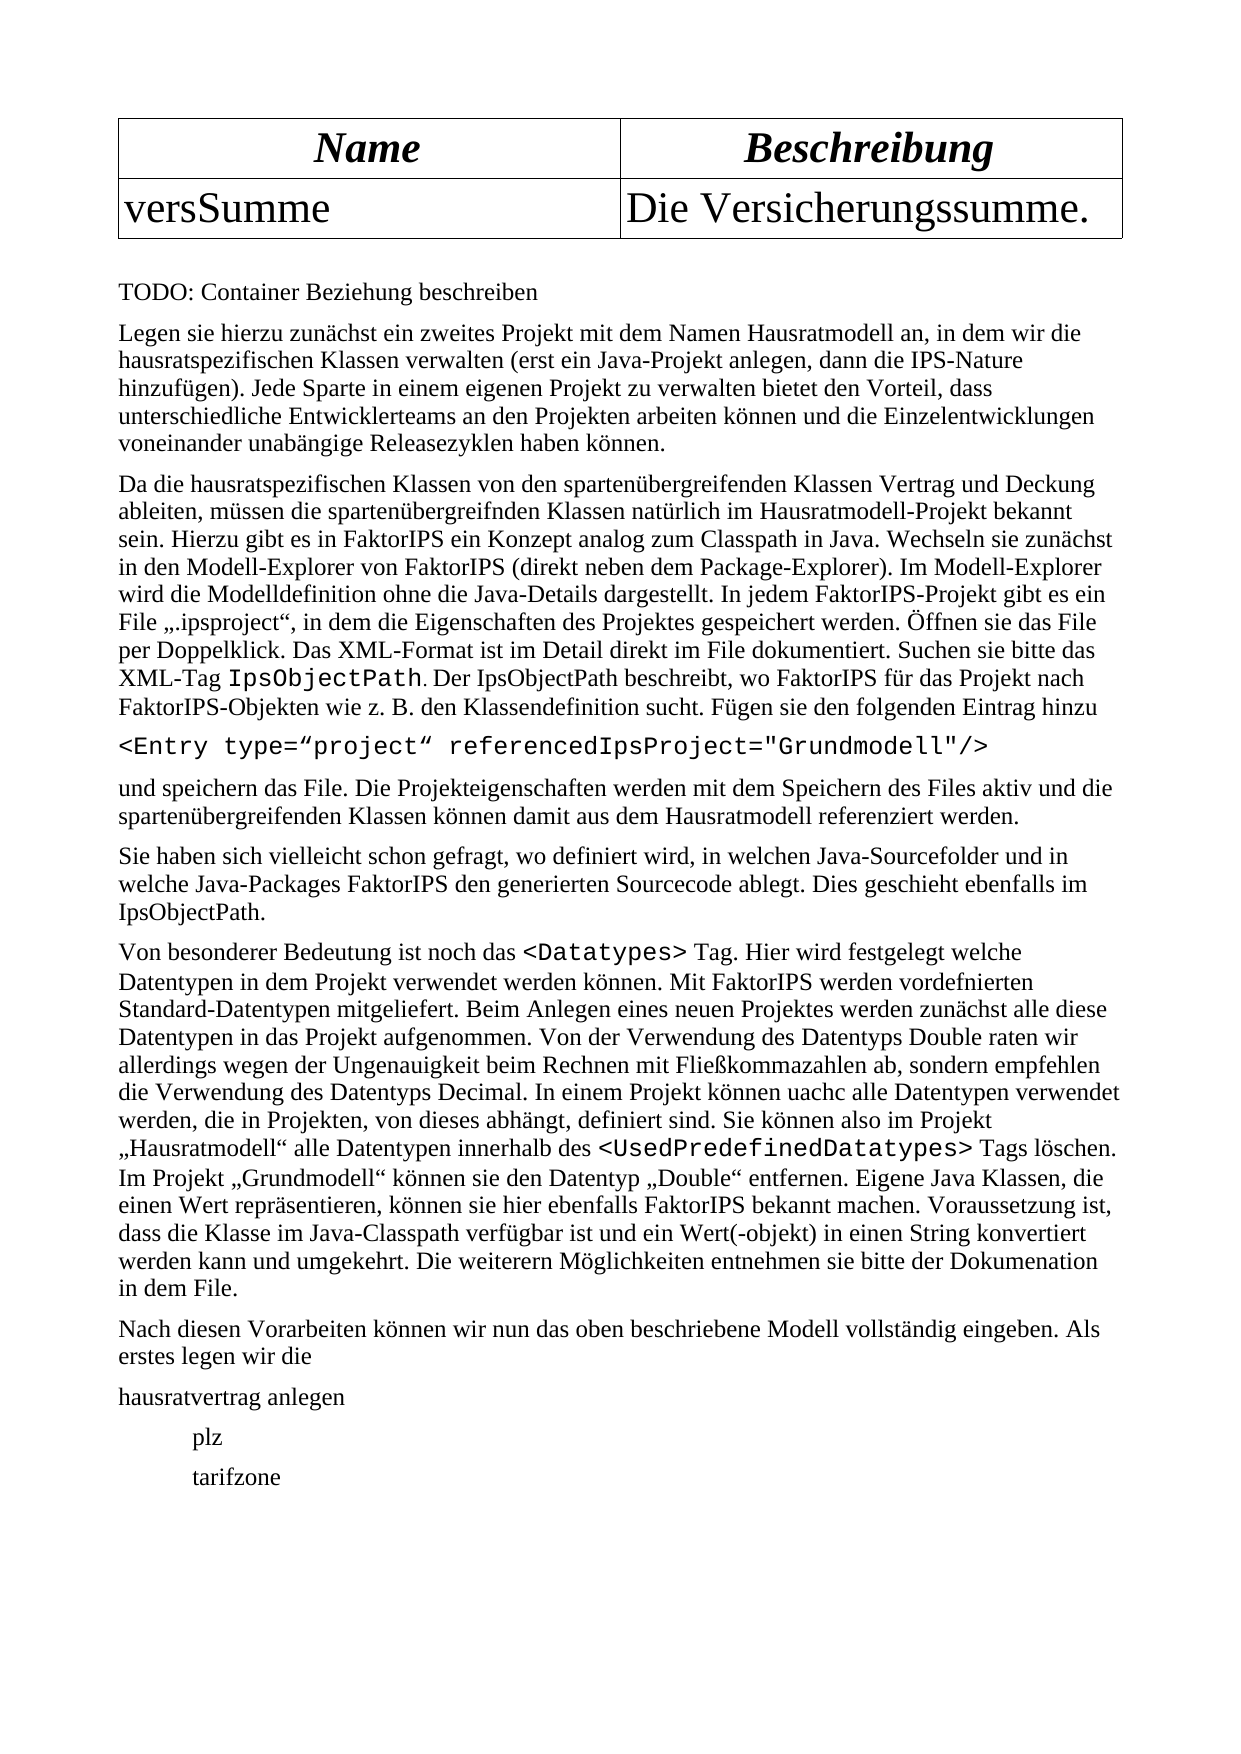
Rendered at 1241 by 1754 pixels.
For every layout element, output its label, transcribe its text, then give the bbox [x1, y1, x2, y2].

text Da die hausratspezifischen Klassen von den spartenübergreifenden Klassen Vertrag und Deckung ableiten, müssen die spartenübergreifnden Klassen natürlich im Hausratmodell-Projekt bekannt sein. Hierzu gibt es in FaktorIPS ein Konzept analog zum Classpath in Java. Wechseln sie zunächst in den Modell-Explorer von FaktorIPS (direkt neben dem Package-Explorer). Im Modell-Explorer wird die Modelldefinition ohne die Java-Details dargestellt. In jedem FaktorIPS-Projekt gibt es ein File „.ipsproject“, in dem die Eigenschaften des Projektes gespeichert werden. Öffnen sie das File per Doppelklick. Das XML-Format ist im Detail direkt im File dokumentiert. Suchen sie bitte das XML-Tag IpsObjectPath. Der IpsObjectPath beschreibt, wo FaktorIPS für das Projekt nach FaktorIPS-Objekten wie z. B. den Klassendefinition sucht. Fügen sie den folgenden Eintrag hinzu [118, 470, 1122, 721]
table_header Beschreibung [621, 119, 1122, 178]
table_header Name [119, 119, 620, 178]
table_cell Die Versicherungssumme. [621, 179, 1122, 238]
text Legen sie hierzu zunächst ein zweites Projekt mit dem Namen Hausratmodell an, in dem wir die hausratspezifischen Klassen verwalten (erst ein Java-Projekt anlegen, dann die IPS-Nature hinzufügen). Jede Sparte in einem eigenen Projekt zu verwalten bietet den Vorteil, dass unterschiedliche Entwicklerteams an den Projekten arbeiten können und die Einzelentwicklungen voneinander unabängige Releasezyklen haben können. [118, 319, 1122, 457]
text Nach diesen Vorarbeiten können wir nun das oben beschriebene Modell vollständig eingeben. Als erstes legen wir die [118, 1315, 1122, 1370]
text Sie haben sich vielleicht schon gefragt, wo definiert wird, in welchen Java-Sourcefolder und in welche Java-Packages FaktorIPS den generierten Sourcecode ablegt. Dies geschieht ebenfalls im IpsObjectPath. [118, 842, 1122, 925]
text plz [118, 1423, 1122, 1451]
table_cell versSumme [119, 179, 620, 238]
text Von besonderer Bedeutung ist noch das <Datatypes> Tag. Hier wird festgelegt welche Datentypen in dem Projekt verwendet werden können. Mit FaktorIPS werden vordefnierten Standard-Datentypen mitgeliefert. Beim Anlegen eines neuen Projektes werden zunächst alle diese Datentypen in das Projekt aufgenommen. Von der Verwendung des Datentyps Double raten wir allerdings wegen der Ungenauigkeit beim Rechnen mit Fließkommazahlen ab, sondern empfehlen die Verwendung des Datentyps Decimal. In einem Projekt können uachc alle Datentypen verwendet werden, die in Projekten, von dieses abhängt, definiert sind. Sie können also im Projekt „Hausratmodell“ alle Datentypen innerhalb des <UsedPredefinedDatatypes> Tags löschen. Im Projekt „Grundmodell“ können sie den Datentyp „Double“ entfernen. Eigene Java Klassen, die einen Wert repräsentieren, können sie hier ebenfalls FaktorIPS bekannt machen. Voraussetzung ist, dass die Klasse im Java-Classpath verfügbar ist und ein Wert(-objekt) in einen String konvertiert werden kann und umgekehrt. Die weiterern Möglichkeiten entnehmen sie bitte der Dokumenation in dem File. [118, 938, 1122, 1302]
text tarifzone [118, 1463, 1122, 1491]
text TODO: Container Beziehung beschreiben [118, 278, 1122, 306]
text <Entry type=“project“ referencedIpsProject="Grundmodell"/> [118, 734, 1122, 762]
text und speichern das File. Die Projekteigenschaften werden mit dem Speichern des Files aktiv und die spartenübergreifenden Klassen können damit aus dem Hausratmodell referenziert werden. [118, 774, 1122, 830]
text hausratvertrag anlegen [118, 1383, 1122, 1410]
